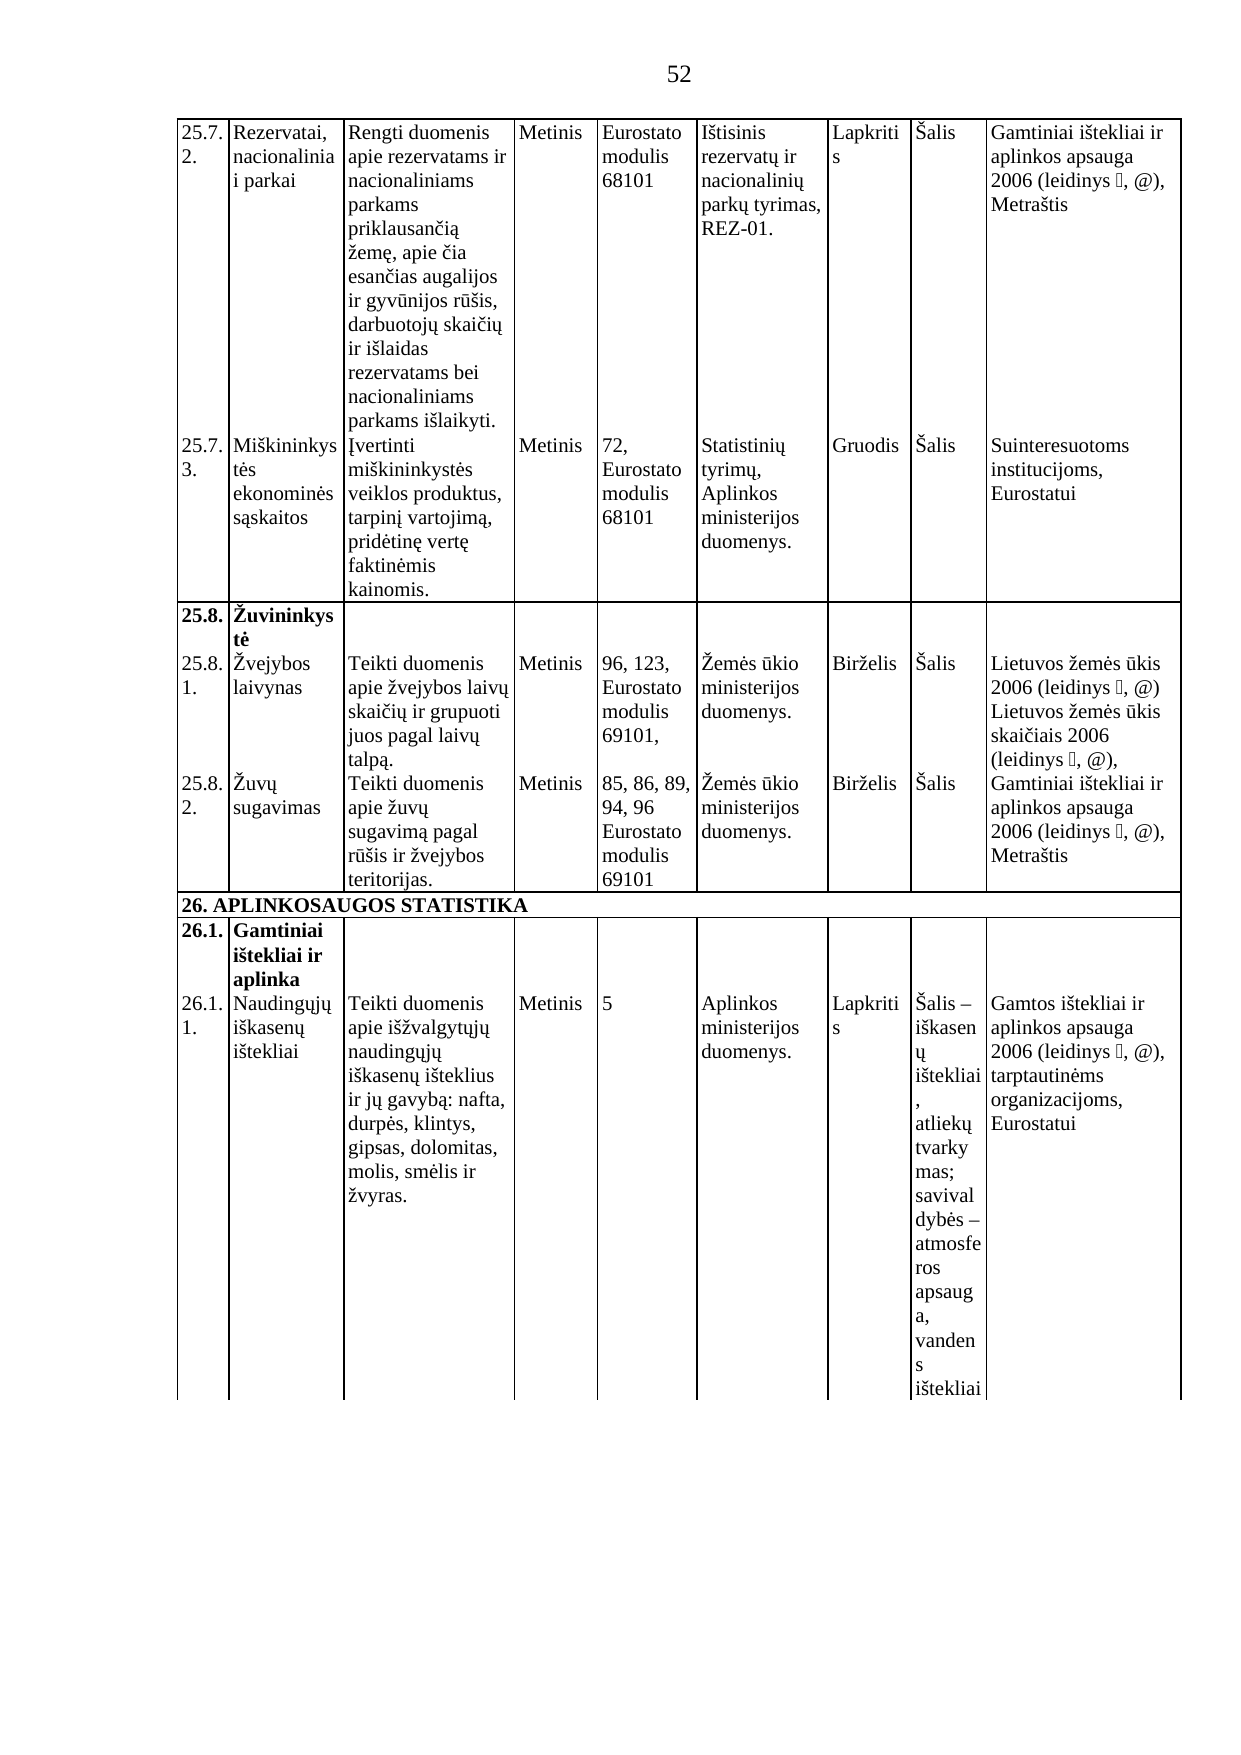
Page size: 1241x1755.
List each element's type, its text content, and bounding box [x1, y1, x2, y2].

table_cell 25.8.1. [178, 651, 228, 771]
table_cell 5 [598, 991, 696, 1400]
table_cell Metinis [515, 651, 597, 771]
table_cell 25.7.3. [178, 433, 228, 601]
table_cell Rezervatai, nacionaliniai parkai [230, 120, 343, 432]
table_cell Žemės ūkio ministerijos duomenys. [698, 651, 827, 771]
table_cell Gamtos ištekliai ir aplinkos apsauga 2006 (leidinys , @), tarptautinėms organizacijoms, Eurostatui [987, 991, 1180, 1400]
table_cell Suinteresuotoms institucijoms, Eurostatui [987, 433, 1180, 601]
table_cell Lapkritis [829, 991, 910, 1400]
table_cell Birželis [829, 771, 910, 891]
table_cell Lapkritis [829, 120, 910, 432]
table_cell [829, 918, 910, 991]
table_cell 25.7.2. [178, 120, 228, 432]
table_cell Metinis [515, 991, 597, 1400]
table_cell Eurostato modulis 68101 [598, 120, 696, 432]
table_cell Gruodis [829, 433, 910, 601]
table_cell Gamtiniai ištekliai ir aplinkos apsauga 2006 (leidinys , @), Metraštis [987, 771, 1180, 891]
table_cell Gamtiniai ištekliai ir aplinkos apsauga 2006 (leidinys , @), Metraštis [987, 120, 1180, 432]
table_cell 25.8.2. [178, 771, 228, 891]
table_cell Aplinkos ministerijos duomenys. [698, 991, 827, 1400]
table_cell [987, 603, 1180, 651]
table_cell Šalis [912, 433, 986, 601]
table_cell [912, 603, 986, 651]
table_cell Šalis [912, 651, 986, 771]
table_cell Metinis [515, 771, 597, 891]
table_cell Metinis [515, 433, 597, 601]
table_cell Žuvų sugavimas [230, 771, 343, 891]
table_cell [598, 918, 696, 991]
table_cell [345, 603, 514, 651]
table_cell Teikti duomenis apie išžvalgytųjų naudingųjų iškasenų išteklius ir jų gavybą: nafta, durpės, klintys, gipsas, dolomitas, molis, smėlis ir žvyras. [345, 991, 514, 1400]
table_cell Šalis [912, 120, 986, 432]
table_cell Statistinių tyrimų, Aplinkos ministerijos duomenys. [698, 433, 827, 601]
table_cell Šalis [912, 771, 986, 891]
table_cell 26.1. [178, 918, 228, 991]
table_cell [912, 918, 986, 991]
table_cell [515, 603, 597, 651]
table_cell 96, 123, Eurostato modulis 69101, [598, 651, 696, 771]
table_cell 72, Eurostato modulis 68101 [598, 433, 696, 601]
table_cell [598, 603, 696, 651]
table_cell Naudingųjų iškasenų ištekliai [230, 991, 343, 1400]
table_cell Metinis [515, 120, 597, 432]
table_cell [698, 918, 827, 991]
table_cell [987, 918, 1180, 991]
table_cell 25.8. [178, 603, 228, 651]
table_cell Birželis [829, 651, 910, 771]
table_cell [829, 603, 910, 651]
table_cell [345, 918, 514, 991]
table_cell Miškininkystės ekonominės sąskaitos [230, 433, 343, 601]
table_cell Žemės ūkio ministerijos duomenys. [698, 771, 827, 891]
table_cell 26.1.1. [178, 991, 228, 1400]
table_cell [698, 603, 827, 651]
table_cell [515, 918, 597, 991]
table_cell Ištisinis rezervatų ir nacionalinių parkų tyrimas, REZ-01. [698, 120, 827, 432]
table_cell Žvejybos laivynas [230, 651, 343, 771]
